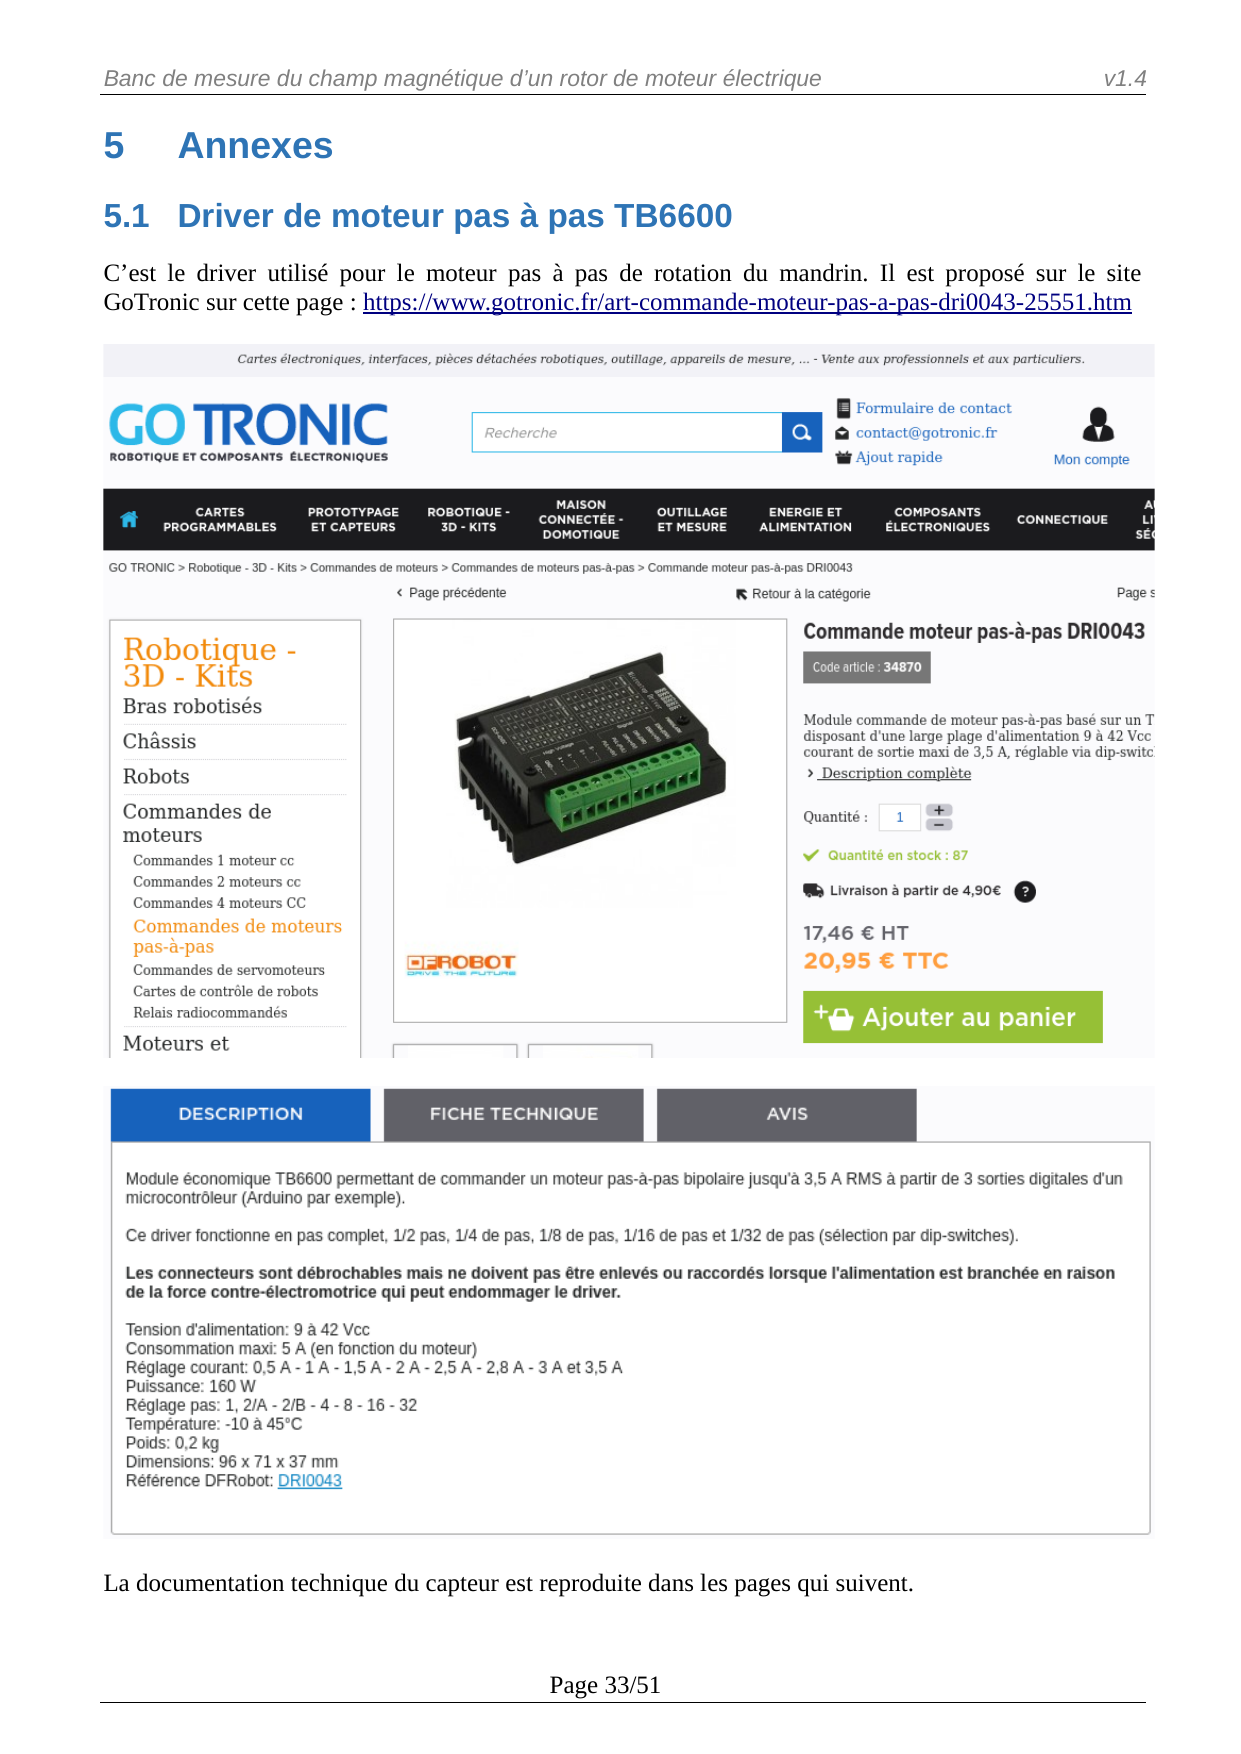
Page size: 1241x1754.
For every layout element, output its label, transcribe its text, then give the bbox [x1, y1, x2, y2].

subtitle Driver de moteur pas à pas TB6600 [103, 196, 1143, 235]
subtitle Annexes [103, 124, 1143, 167]
picture [103, 1086, 1155, 1539]
text C’est le driver utilisé pour le moteur pas à pas de rotation du mandrin. Il est proposé sur le site GoTronic sur cette page : https://www.gotronic.fr/art-commande-moteur-pas-a-pas-dri0043-25551.htm [103, 258, 1143, 316]
picture [103, 344, 1155, 1058]
text La documentation technique du capteur est reproduite dans les pages qui suivent. [103, 1568, 1143, 1596]
